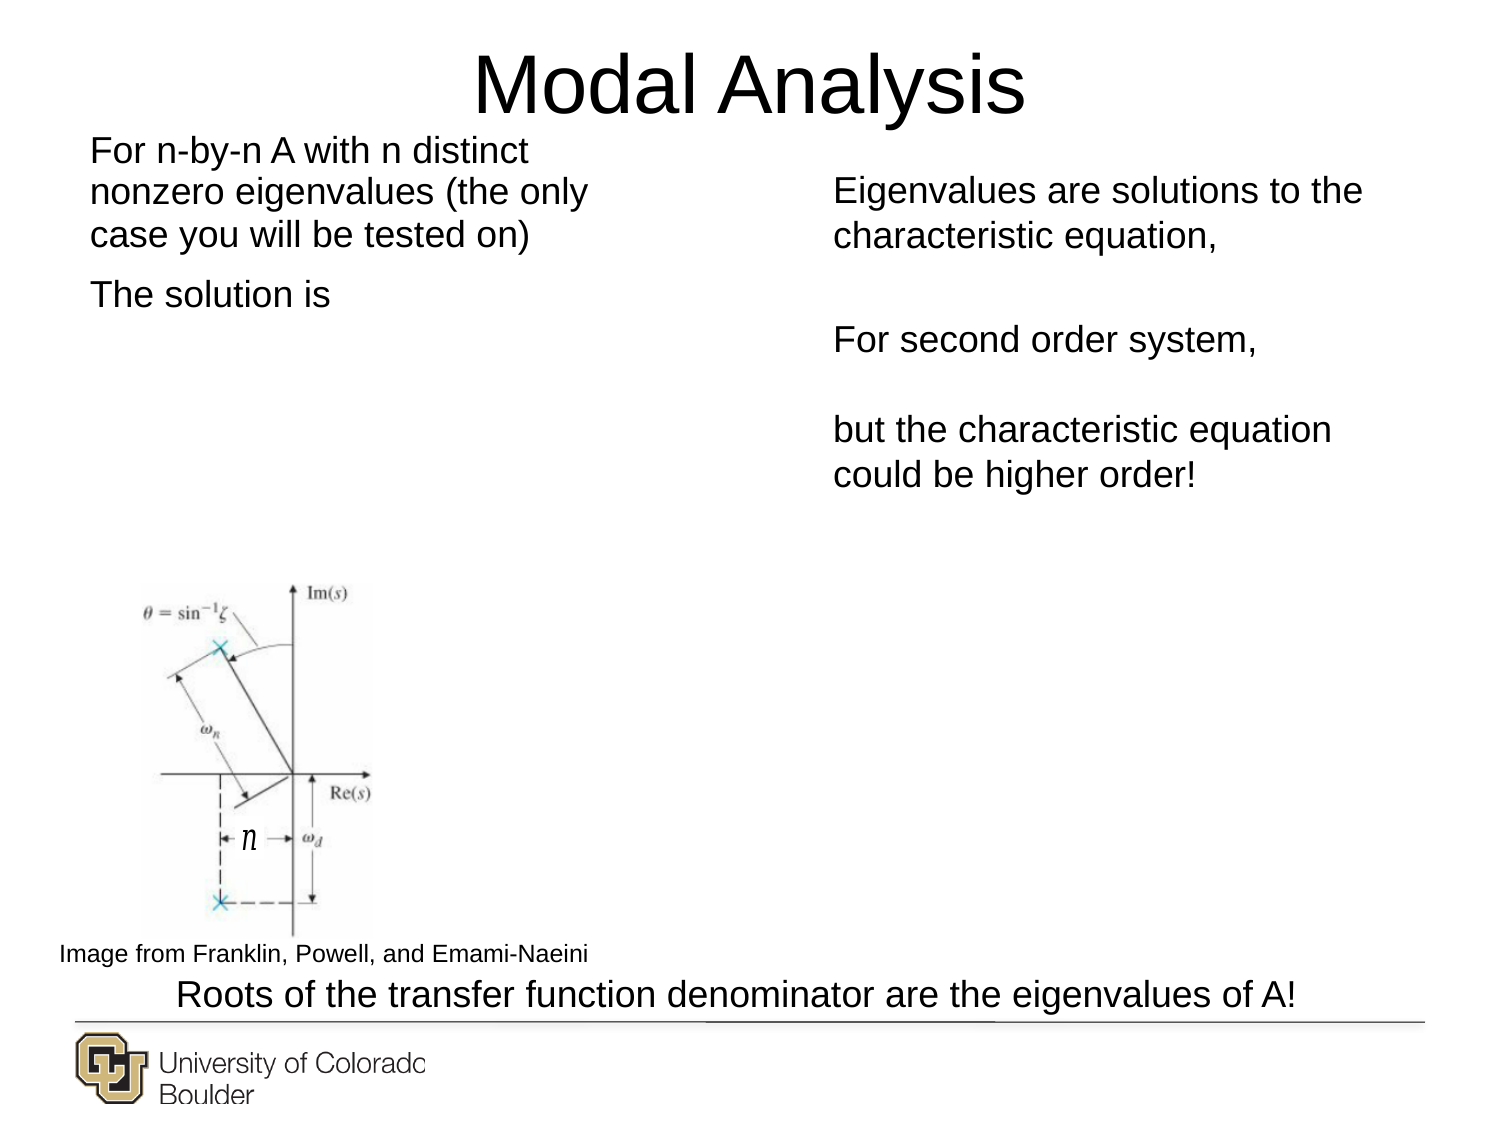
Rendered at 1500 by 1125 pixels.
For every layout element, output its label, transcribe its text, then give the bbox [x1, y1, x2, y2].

picture [119, 578, 391, 930]
text_box Eigenvalues are solutions to the characteristic equation, [818, 158, 1477, 264]
text_box For n-by-n A with n distinct nonzero eigenvalues (the only case you will be tested on) [75, 121, 690, 263]
text_box Roots of the transfer function denominator are the eigenvalues of A! [161, 962, 1339, 1023]
chart [234, 816, 264, 860]
title Modal Analysis [75, 26, 1425, 135]
text_box For second order system, but the characteristic equation could be higher order! [818, 307, 1394, 503]
text_box Image from Franklin, Powell, and Emami-Naeini [44, 930, 625, 975]
text_box The solution is [75, 263, 346, 323]
